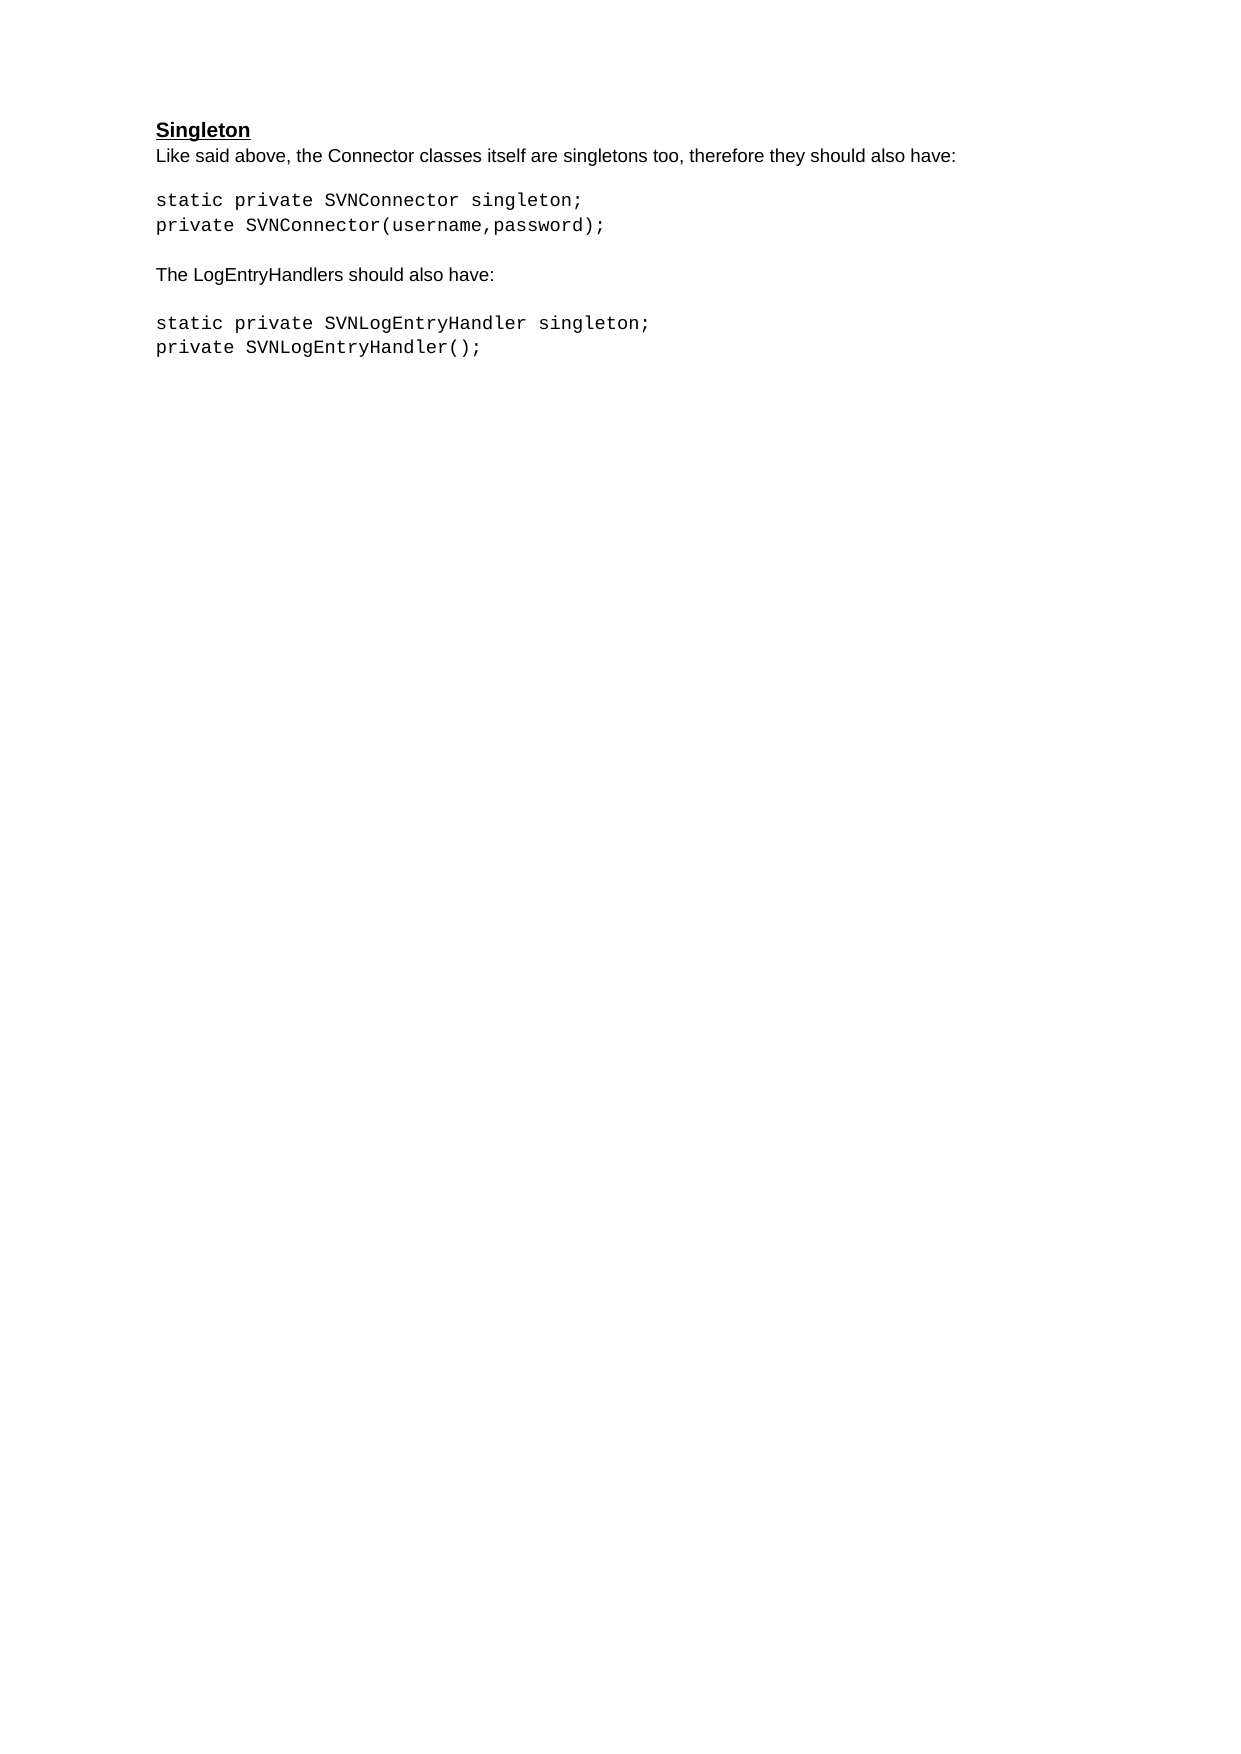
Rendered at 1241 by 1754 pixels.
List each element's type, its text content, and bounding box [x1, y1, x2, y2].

text Singleton Like said above, the Connector classes itself are singletons too, therefore they should also have: [156, 118, 1122, 167]
text static private SVNConnector singleton; private SVNConnector(username,password); The LogEntryHandlers should also have: static private SVNLogEntryHandler singleton; private SVNLogEntryHandler(); [156, 191, 1122, 359]
